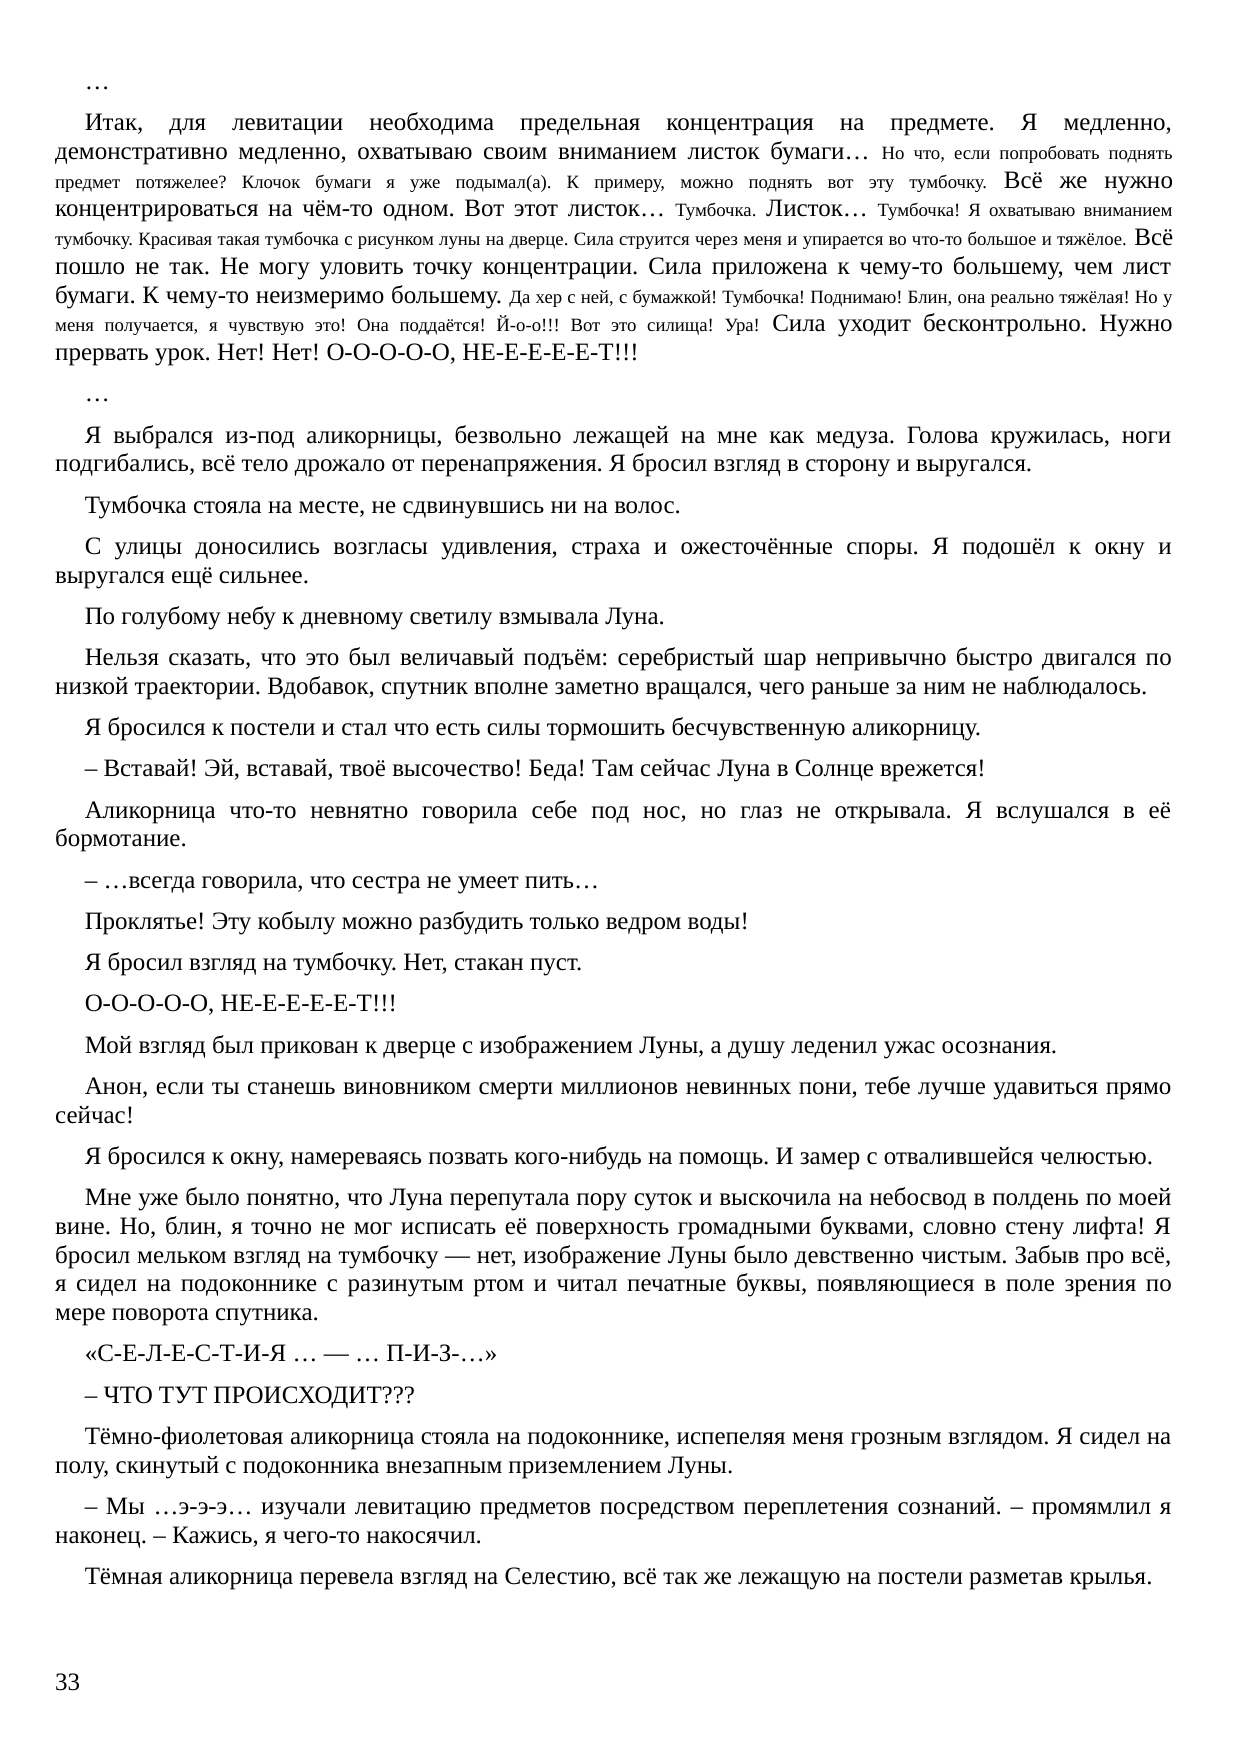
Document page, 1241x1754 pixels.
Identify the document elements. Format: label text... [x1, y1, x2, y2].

text Мне уже было понятно, что Луна перепутала пору суток и выскочила на небосвод в полдень по моей вине. Но, блин, я точно не мог исписать её поверхность громадными буквами, словно стену лифта! Я бросил мельком взгляд на тумбочку — нет, изображение Луны было девственно чистым. Забыв про всё, я сидел на подоконнике с разинутым ртом и читал печатные буквы, появляющиеся в поле зрения по мере поворота спутника. [55, 1182, 1173, 1326]
text Тёмно-фиолетовая аликорница стояла на подоконнике, испепеляя меня грозным взглядом. Я сидел на полу, скинутый с подоконника внезапным приземлением Луны. [55, 1421, 1173, 1478]
text Я бросился к постели и стал что есть силы тормошить бесчувственную аликорницу. [55, 712, 1173, 741]
text О-О-О-О-О, НЕ-Е-Е-Е-Е-Т!!! [55, 988, 1173, 1017]
text Нельзя сказать, что это был величавый подъём: серебристый шар непривычно быстро двигался по низкой траектории. Вдобавок, спутник вполне заметно вращался, чего раньше за ним не наблюдалось. [55, 642, 1173, 700]
text – Мы …э-э-э… изучали левитацию предметов посредством переплетения сознаний. – промямлил я наконец. – Кажись, я чего-то накосячил. [55, 1491, 1173, 1548]
text – …всегда говорила, что сестра не умеет пить… [55, 865, 1173, 893]
text «С-Е-Л-Е-С-Т-И-Я … — … П-И-З-…» [55, 1338, 1173, 1367]
text Я выбрался из-под аликорницы, безвольно лежащей на мне как медуза. Голова кружилась, ноги подгибались, всё тело дрожало от перенапряжения. Я бросил взгляд в сторону и выругался. [55, 420, 1173, 477]
text Я бросил взгляд на тумбочку. Нет, стакан пуст. [55, 947, 1173, 976]
text С улицы доносились возгласы удивления, страха и ожесточённые споры. Я подошёл к окну и выругался ещё сильнее. [55, 531, 1173, 588]
text Тёмная аликорница перевела взгляд на Селестию, всё так же лежащую на постели разметав крылья. [55, 1561, 1173, 1590]
text Анон, если ты станешь виновником смерти миллионов невинных пони, тебе лучше удавиться прямо сейчас! [55, 1071, 1173, 1128]
text Аликорница что-то невнятно говорила себе под нос, но глаз не открывала. Я вслушался в её бормотание. [55, 795, 1173, 852]
text – ЧТО ТУТ ПРОИСХОДИТ??? [55, 1380, 1173, 1408]
text Итак, для левитации необходима предельная концентрация на предмете. Я медленно, демонстративно медленно, охватываю своим вниманием листок бумаги… Но что, если попробовать поднять предмет потяжелее? Клочок бумаги я уже подымал(а). К примеру, можно поднять вот эту тумбочку. Всё же нужно концентрироваться на чём-то одном. Вот этот листок… Тумбочка. Листок… Тумбочка! Я охватываю вниманием тумбочку. Красивая такая тумбочка с рисунком луны на дверце. Сила струится через меня и упирается во что-то большое и тяжёлое. Всё пошло не так. Не могу уловить точку концентрации. Сила приложена к чему-то большему, чем лист бумаги. К чему-то неизмеримо большему. Да хер с ней, с бумажкой! Тумбочка! Поднимаю! Блин, она реально тяжёлая! Но у меня получается, я чувствую это! Она поддаётся! Й-о-о!!! Вот это силища! Ура! Сила уходит бесконтрольно. Нужно прервать урок. Нет! Нет! О-О-О-О-О, НЕ-Е-Е-Е-Е-Т!!! [55, 107, 1173, 366]
text … [55, 378, 1173, 407]
text Тумбочка стояла на месте, не сдвинувшись ни на волос. [55, 490, 1173, 518]
text Я бросился к окну, намереваясь позвать кого-нибудь на помощь. И замер с отвалившейся челюстью. [55, 1141, 1173, 1170]
text … [55, 66, 1173, 95]
text Проклятье! Эту кобылу можно разбудить только ведром воды! [55, 906, 1173, 935]
text По голубому небу к дневному светилу взмывала Луна. [55, 601, 1173, 630]
text – Вставай! Эй, вставай, твоё высочество! Беда! Там сейчас Луна в Солнце врежется! [55, 753, 1173, 782]
text Мой взгляд был прикован к дверце с изображением Луны, а душу леденил ужас осознания. [55, 1030, 1173, 1058]
